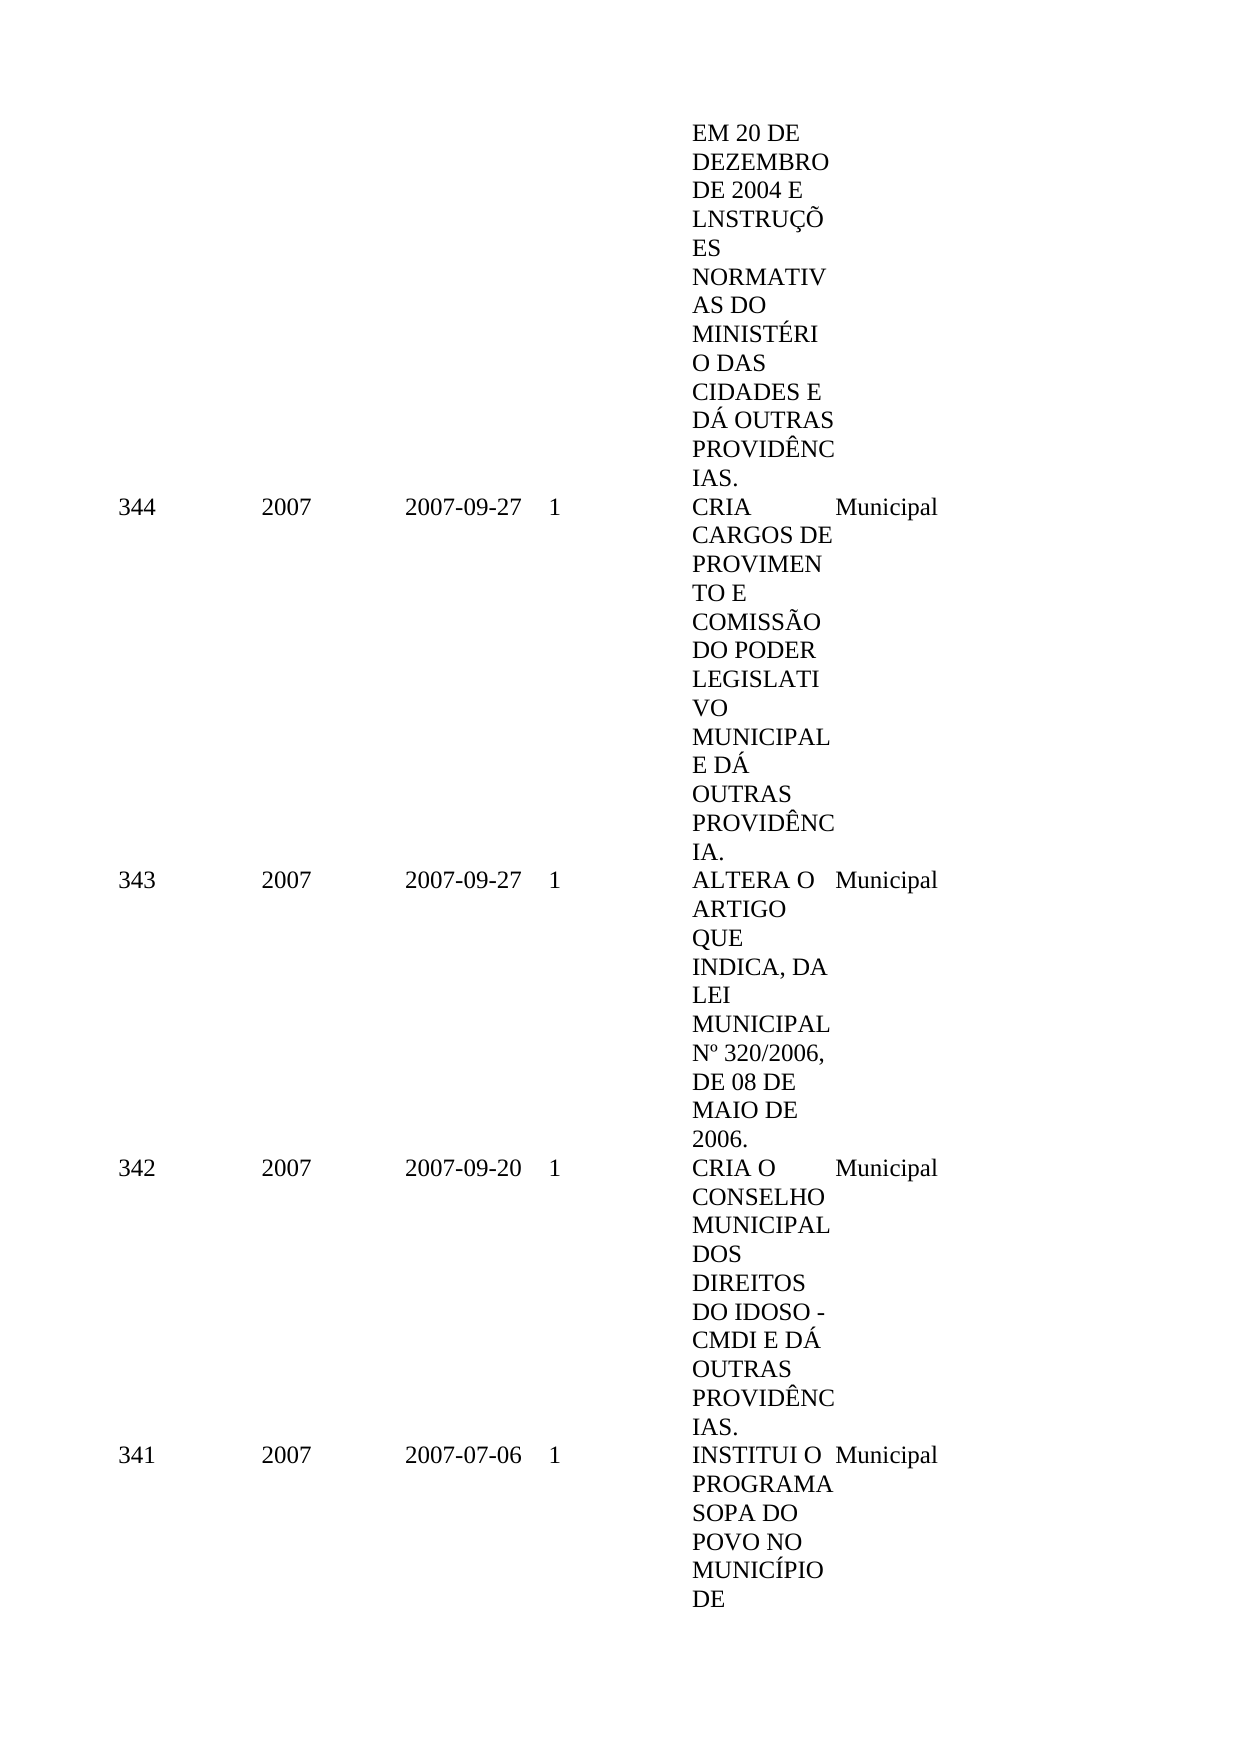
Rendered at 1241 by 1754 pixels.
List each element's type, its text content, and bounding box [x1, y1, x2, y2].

table_cell 2007-07-06 [405, 1441, 548, 1613]
table_cell 2007-09-20 [405, 1153, 548, 1441]
table_cell Municipal [835, 1153, 979, 1441]
table_cell 2007 [261, 1153, 405, 1441]
table_cell [979, 492, 1122, 866]
table_cell 343 [118, 866, 261, 1153]
table_cell 2007-09-27 [405, 866, 548, 1153]
table_cell [979, 1441, 1122, 1613]
table_cell 342 [118, 1153, 261, 1441]
table_cell 1 [548, 1153, 692, 1441]
table_cell 1 [548, 866, 692, 1153]
table_cell 2007 [261, 1441, 405, 1613]
table_cell 2007 [261, 866, 405, 1153]
table_cell Municipal [835, 866, 979, 1153]
table_cell [548, 118, 692, 492]
table_cell [835, 118, 979, 492]
table_cell Municipal [835, 1441, 979, 1613]
table_cell [979, 866, 1122, 1153]
table_cell CRIA CARGOS DE PROVIMENTO E COMISSÃO DO PODER LEGISLATIVO MUNICIPAL E DÁ OUTRAS PROVIDÊNCIA. [692, 492, 835, 866]
table_cell 344 [118, 492, 261, 866]
table_cell 2007-09-27 [405, 492, 548, 866]
table_cell 2007 [261, 492, 405, 866]
table_cell CRIA O CONSELHO MUNICIPAL DOS DIREITOS DO IDOSO - CMDI E DÁ OUTRAS PROVIDÊNCIAS. [692, 1153, 835, 1441]
table_cell INSTITUI O PROGRAMA SOPA DO POVO NO MUNICÍPIO DE [692, 1441, 835, 1613]
table_cell 1 [548, 492, 692, 866]
table_cell [118, 118, 261, 492]
table_cell EM 20 DE DEZEMBRO DE 2004 E LNSTRUÇÕES NORMATIVAS DO MINISTÉRIO DAS CIDADES E DÁ OUTRAS PROVIDÊNCIAS. [692, 118, 835, 492]
table_cell [979, 1153, 1122, 1441]
table_cell [979, 118, 1122, 492]
table_cell 1 [548, 1441, 692, 1613]
table_cell 341 [118, 1441, 261, 1613]
table_cell Municipal [835, 492, 979, 866]
table_cell [261, 118, 405, 492]
table_cell ALTERA O ARTIGO QUE INDICA, DA LEI MUNICIPAL Nº 320/2006, DE 08 DE MAIO DE 2006. [692, 866, 835, 1153]
table_cell [405, 118, 548, 492]
